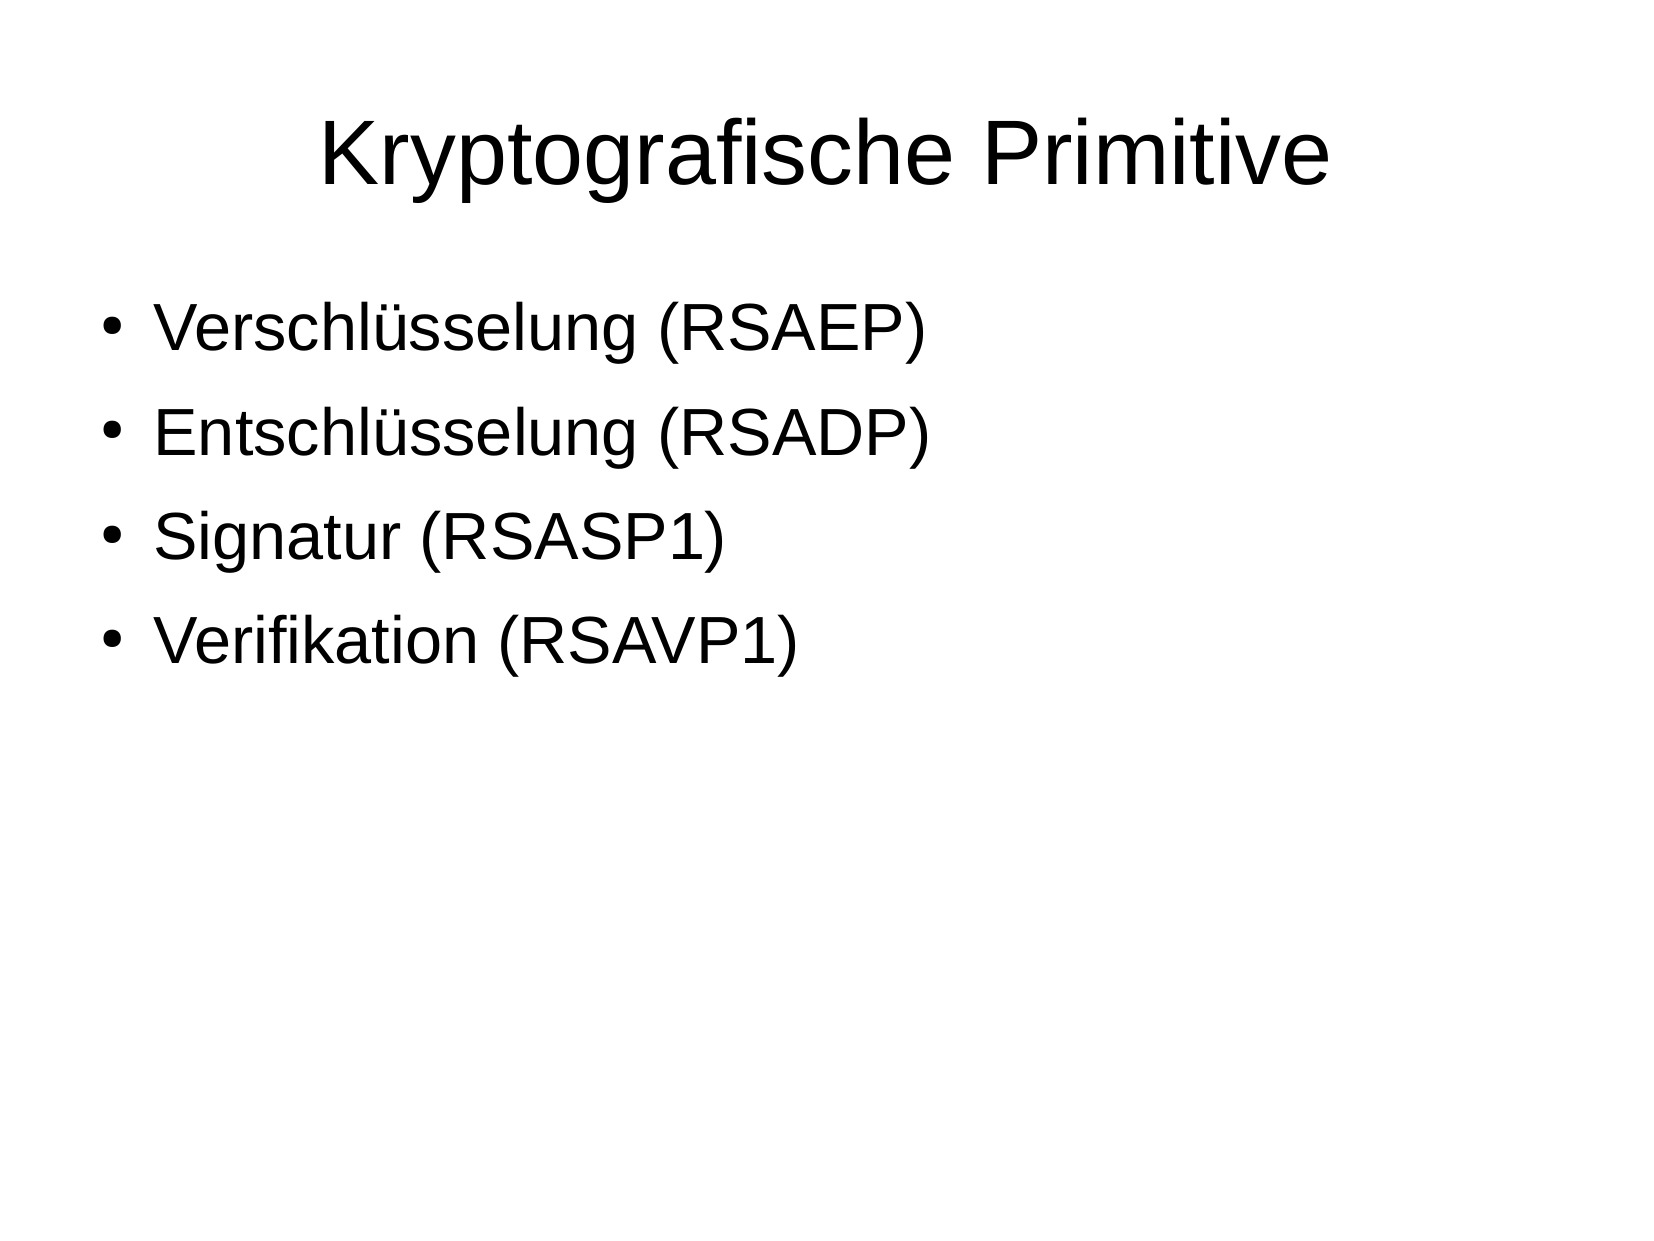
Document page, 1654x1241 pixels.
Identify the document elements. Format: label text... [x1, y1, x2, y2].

list Verschlüsselung (RSAEP) Entschlüsselung (RSADP) Signatur (RSASP1) Verifikation (RSAVP1) [82, 290, 1571, 1010]
title Kryptografische Primitive [82, 49, 1571, 257]
